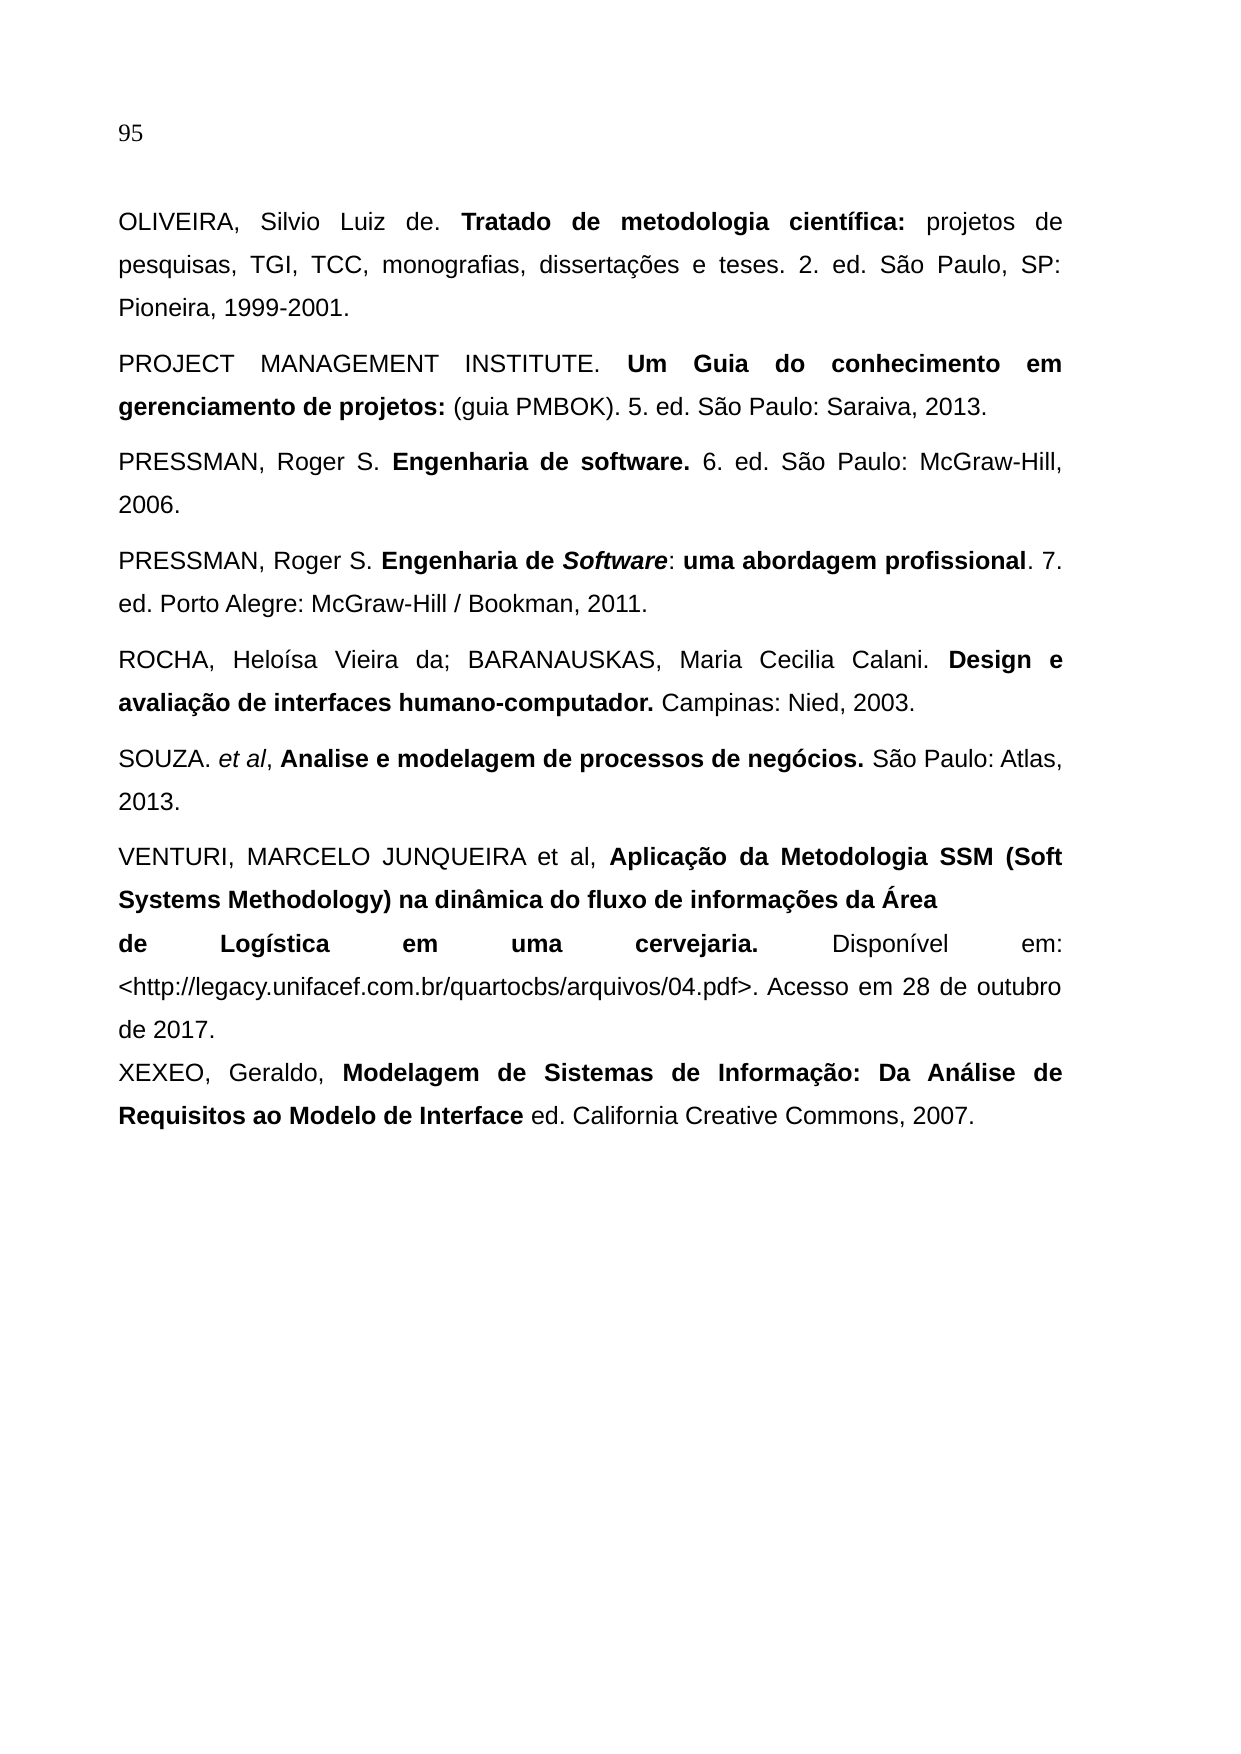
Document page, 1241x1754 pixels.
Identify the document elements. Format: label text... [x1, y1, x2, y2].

text XEXEO, Geraldo, Modelagem de Sistemas de Informação: Da Análise de Requisitos ao Modelo de Interface ed. California Creative Commons, 2007. [118, 1058, 1063, 1130]
text de Logística em uma cervejaria. Disponível em: <http://legacy.unifacef.com.br/quartocbs/arquivos/04.pdf>. Acesso em 28 de outubro de 2017. [118, 928, 1063, 1043]
text PROJECT MANAGEMENT INSTITUTE. Um Guia do conhecimento em gerenciamento de projetos: (guia PMBOK). 5. ed. São Paulo: Saraiva, 2013. [118, 348, 1063, 420]
text VENTURI, MARCELO JUNQUEIRA et al, Aplicação da Metodologia SSM (Soft Systems Methodology) na dinâmica do fluxo de informações da Área [118, 842, 1063, 914]
text PRESSMAN, Roger S. Engenharia de software. 6. ed. São Paulo: McGraw-Hill, 2006. [118, 447, 1063, 519]
text ROCHA, Heloísa Vieira da; BARANAUSKAS, Maria Cecilia Calani. Design e avaliação de interfaces humano-computador. Campinas: Nied, 2003. [118, 645, 1063, 717]
text OLIVEIRA, Silvio Luiz de. Tratado de metodologia científica: projetos de pesquisas, TGI, TCC, monografias, dissertações e teses. 2. ed. São Paulo, SP: Pioneira, 1999-2001. [118, 207, 1063, 322]
text SOUZA. et al, Analise e modelagem de processos de negócios. São Paulo: Atlas, 2013. [118, 743, 1063, 815]
text PRESSMAN, Roger S. Engenharia de Software: uma abordagem profissional. 7. ed. Porto Alegre: McGraw-Hill / Bookman, 2011. [118, 546, 1063, 618]
